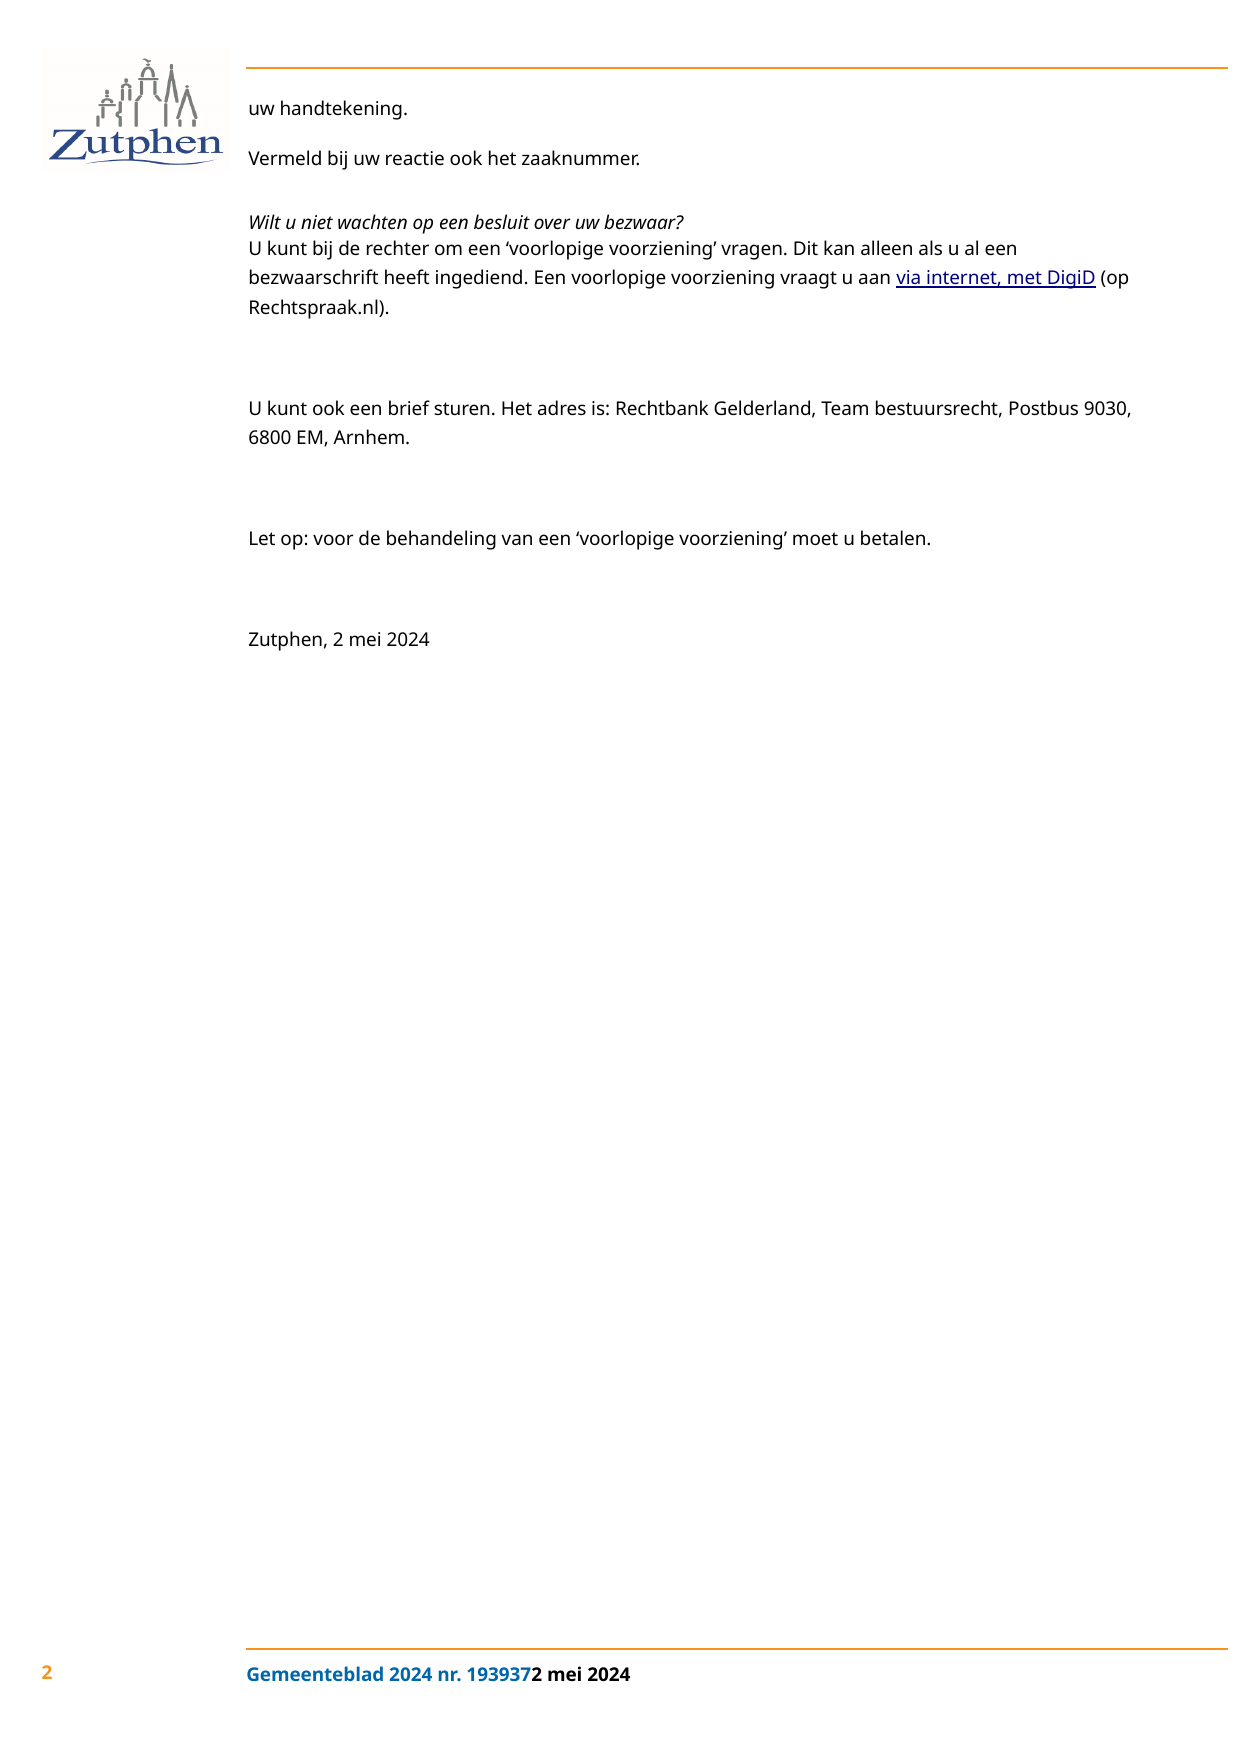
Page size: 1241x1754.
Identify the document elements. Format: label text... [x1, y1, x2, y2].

text Vermeld bij uw reactie ook het zaaknummer. [248, 145, 1152, 171]
text uw handtekening. [248, 95, 1152, 121]
text Zutphen, 2 mei 2024 [248, 626, 1152, 652]
text U kunt ook een brief sturen. Het adres is: Rechtbank Gelderland, Team bestuursrecht, Postbus 9030, 6800 EM, Arnhem. [248, 395, 1152, 450]
text U kunt bij de rechter om een ‘voorlopige voorziening’ vragen. Dit kan alleen als u al een bezwaarschrift heeft ingediend. Een voorlopige voorziening vraagt u aan via internet, met DigiD (op Rechtspraak.nl). [248, 235, 1152, 320]
text Let op: voor de behandeling van een ‘voorlopige voorziening’ moet u betalen. [248, 525, 1152, 551]
text Wilt u niet wachten op een besluit over uw bezwaar? [248, 209, 1152, 235]
picture [41, 47, 231, 172]
